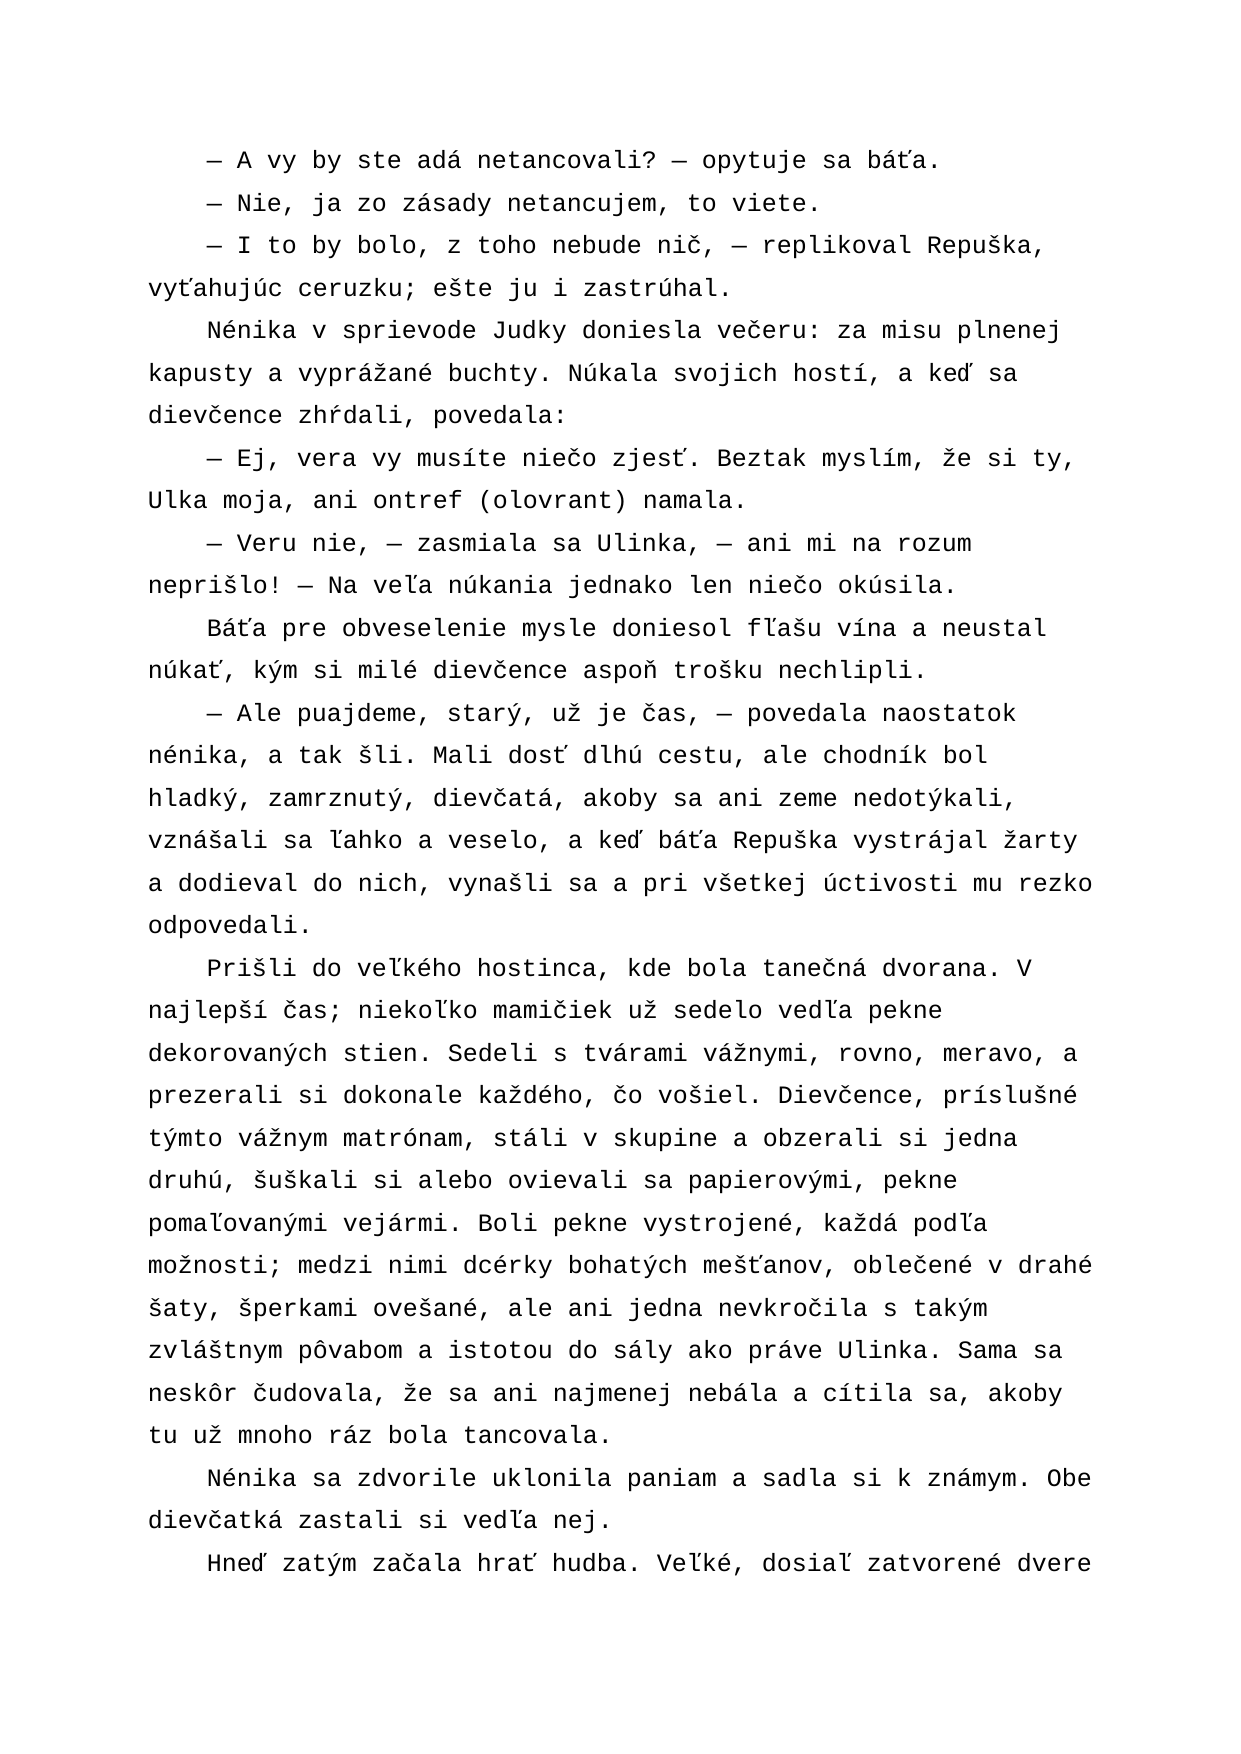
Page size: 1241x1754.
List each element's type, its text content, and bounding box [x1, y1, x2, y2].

text — Nie, ja zo zásady netancujem, to viete. [148, 190, 1093, 218]
text — A vy by ste adá netancovali? — opytuje sa báťa. [148, 148, 1093, 176]
text — Ej, vera vy musíte niečo zjesť. Beztak myslím, že si ty, Ulka moja, ani ontref (olovrant) namala. [148, 445, 1093, 516]
text — I to by bolo, z toho nebude nič, — replikoval Repuška, vyťahujúc ceruzku; ešte ju i zastrúhal. [148, 233, 1093, 303]
text Báťa pre obveselenie mysle doniesol fľašu vína a neustal núkať, kým si milé dievčence aspoň trošku nechlipli. [148, 615, 1093, 686]
text Nénika v sprievode Judky doniesla večeru: za misu plnenej kapusty a vyprážané buchty. Núkala svojich hostí, a keď sa dievčence zhŕdali, povedala: [148, 318, 1093, 431]
text Hneď zatým začala hrať hudba. Veľké, dosiaľ zatvorené dvere [148, 1550, 1093, 1578]
text — Veru nie, — zasmiala sa Ulinka, — ani mi na rozum neprišlo! — Na veľa núkania jednako len niečo okúsila. [148, 530, 1093, 601]
text — Ale puajdeme, starý, už je čas, — povedala naostatok nénika, a tak šli. Mali dosť dlhú cestu, ale chodník bol hladký, zamrznutý, dievčatá, akoby sa ani zeme nedotýkali, vznášali sa ľahko a veselo, a keď báťa Repuška vystrájal žarty a dodieval do nich, vynašli sa a pri všetkej úctivosti mu rezko odpovedali. [148, 700, 1093, 941]
text Nénika sa zdvorile uklonila paniam a sadla si k známym. Obe dievčatká zastali si vedľa nej. [148, 1465, 1093, 1536]
text Prišli do veľkého hostinca, kde bola tanečná dvorana. V najlepší čas; niekoľko mamičiek už sedelo vedľa pekne dekorovaných stien. Sedeli s tvárami vážnymi, rovno, meravo, a prezerali si dokonale každého, čo vošiel. Dievčence, príslušné týmto vážnym matrónam, stáli v skupine a obzerali si jedna druhú, šuškali si alebo ovievali sa papierovými, pekne pomaľovanými vejármi. Boli pekne vystrojené, každá podľa možnosti; medzi nimi dcérky bohatých mešťanov, oblečené v drahé šaty, šperkami ovešané, ale ani jedna nevkročila s takým zvláštnym pôvabom a istotou do sály ako práve Ulinka. Sama sa neskôr čudovala, že sa ani najmenej nebála a cítila sa, akoby tu už mnoho ráz bola tancovala. [148, 955, 1093, 1451]
